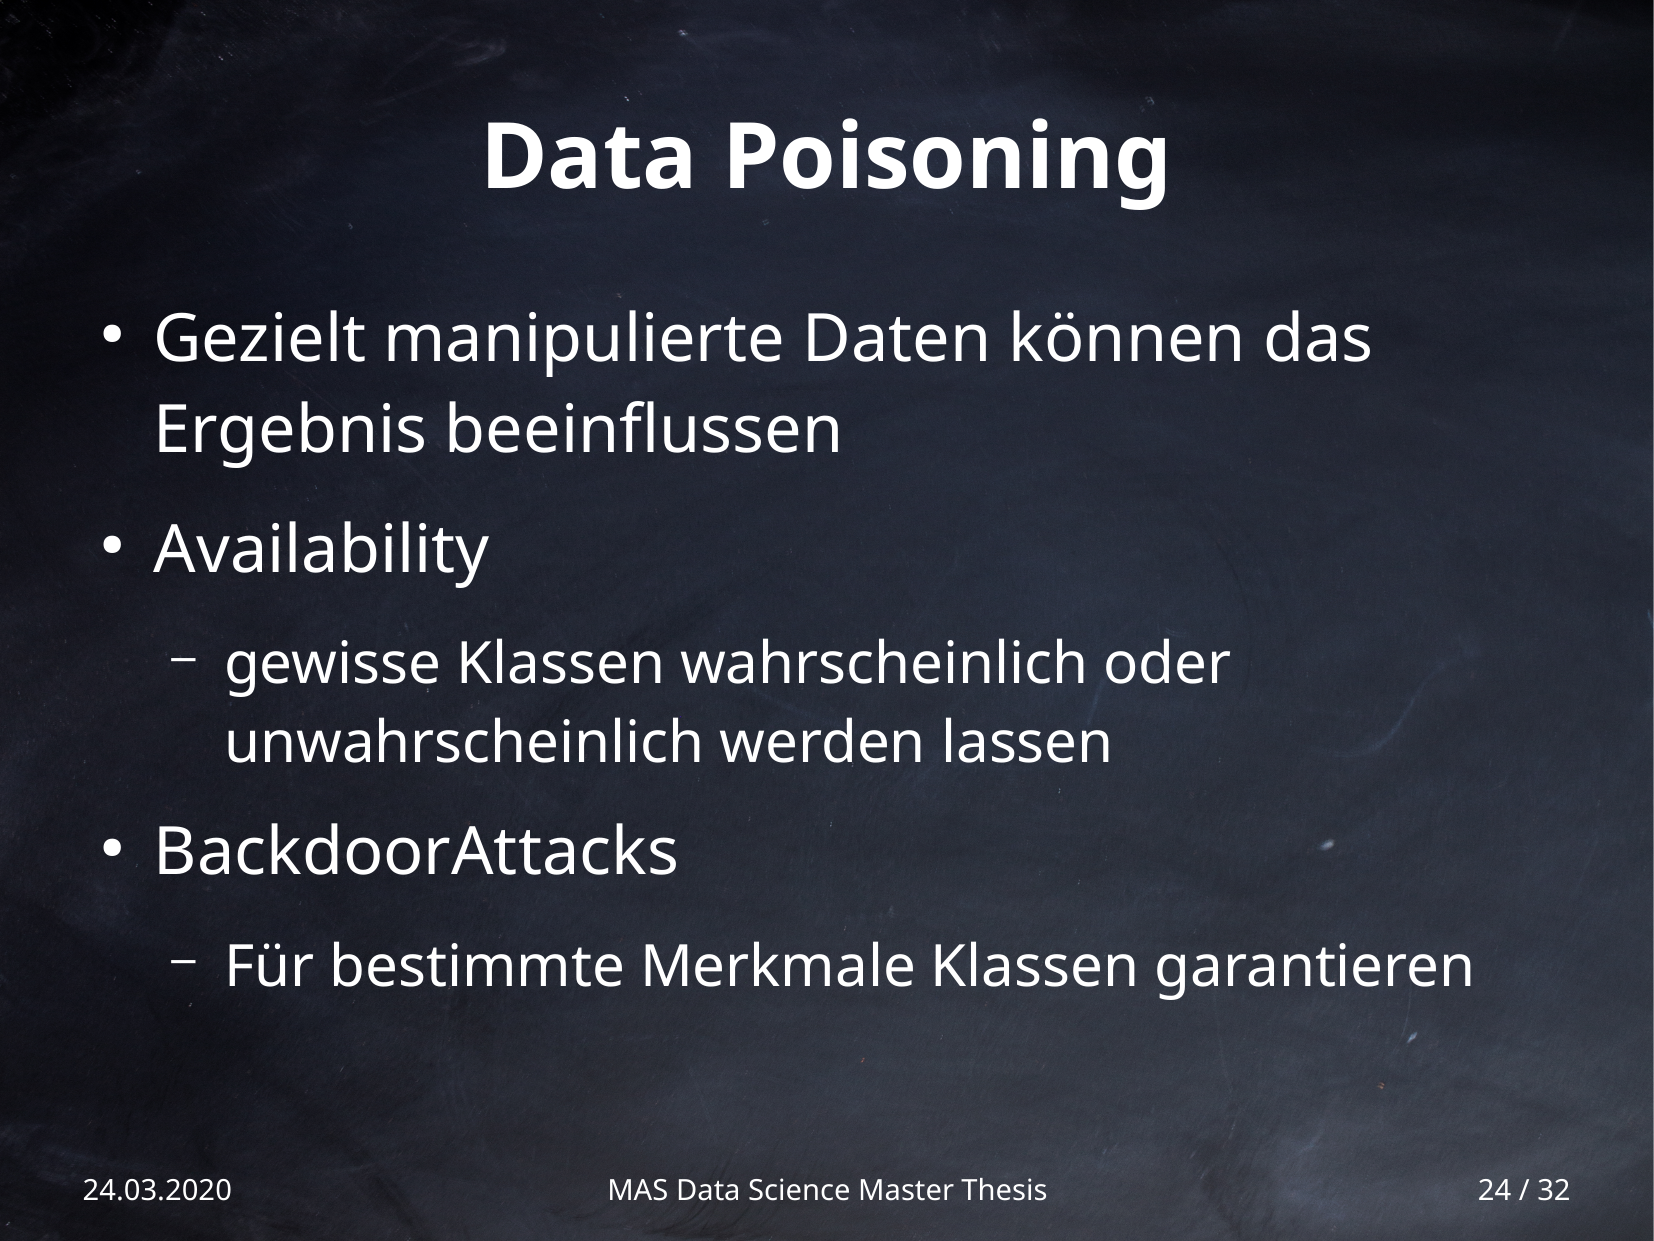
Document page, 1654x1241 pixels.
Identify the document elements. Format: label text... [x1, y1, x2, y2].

list Gezielt manipulierte Daten können das Ergebnis beeinflussen Availability gewisse Klassen wahrscheinlich oder unwahrscheinlich werden lassen BackdoorAttacks Für bestimmte Merkmale Klassen garantieren [82, 290, 1571, 1146]
picture [0, 0, 1654, 1241]
title Data Poisoning [82, 49, 1571, 257]
